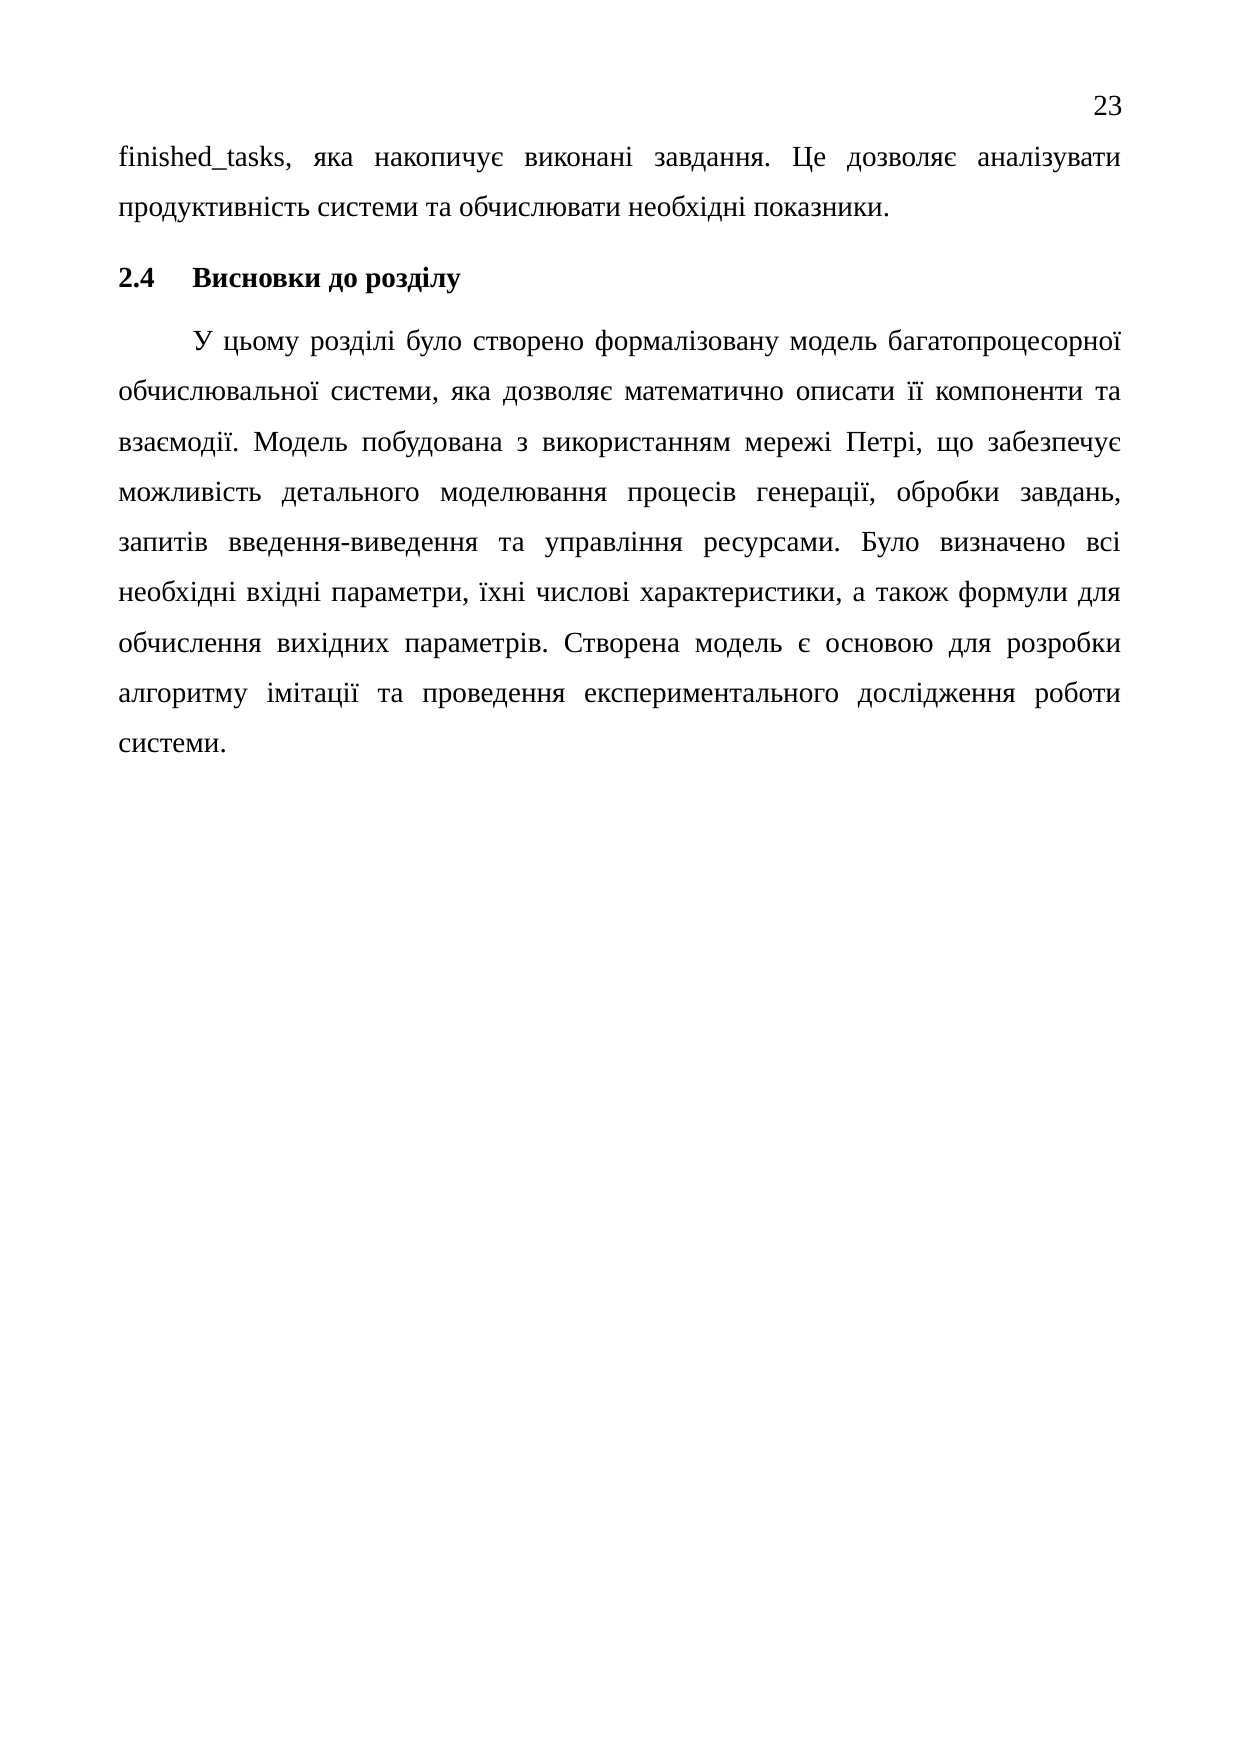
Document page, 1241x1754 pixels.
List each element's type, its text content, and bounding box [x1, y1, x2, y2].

text У цьому розділі було створено формалізовану модель багатопроцесорної обчислювальної системи, яка дозволяє математично описати її компоненти та взаємодії. Модель побудована з використанням мережі Петрі, що забезпечує можливість детального моделювання процесів генерації, обробки завдань, запитів введення-виведення та управління ресурсами. Було визначено всі необхідні вхідні параметри, їхні числові характеристики, а також формули для обчислення вихідних параметрів. Створена модель є основою для розробки алгоритму імітації та проведення експериментального дослідження роботи системи. [118, 323, 1122, 759]
text finished_tasks, яка накопичує виконані завдання. Це дозволяє аналізувати продуктивність системи та обчислювати необхідні показники. [118, 139, 1122, 223]
subtitle Висновки до розділу [118, 260, 1122, 294]
